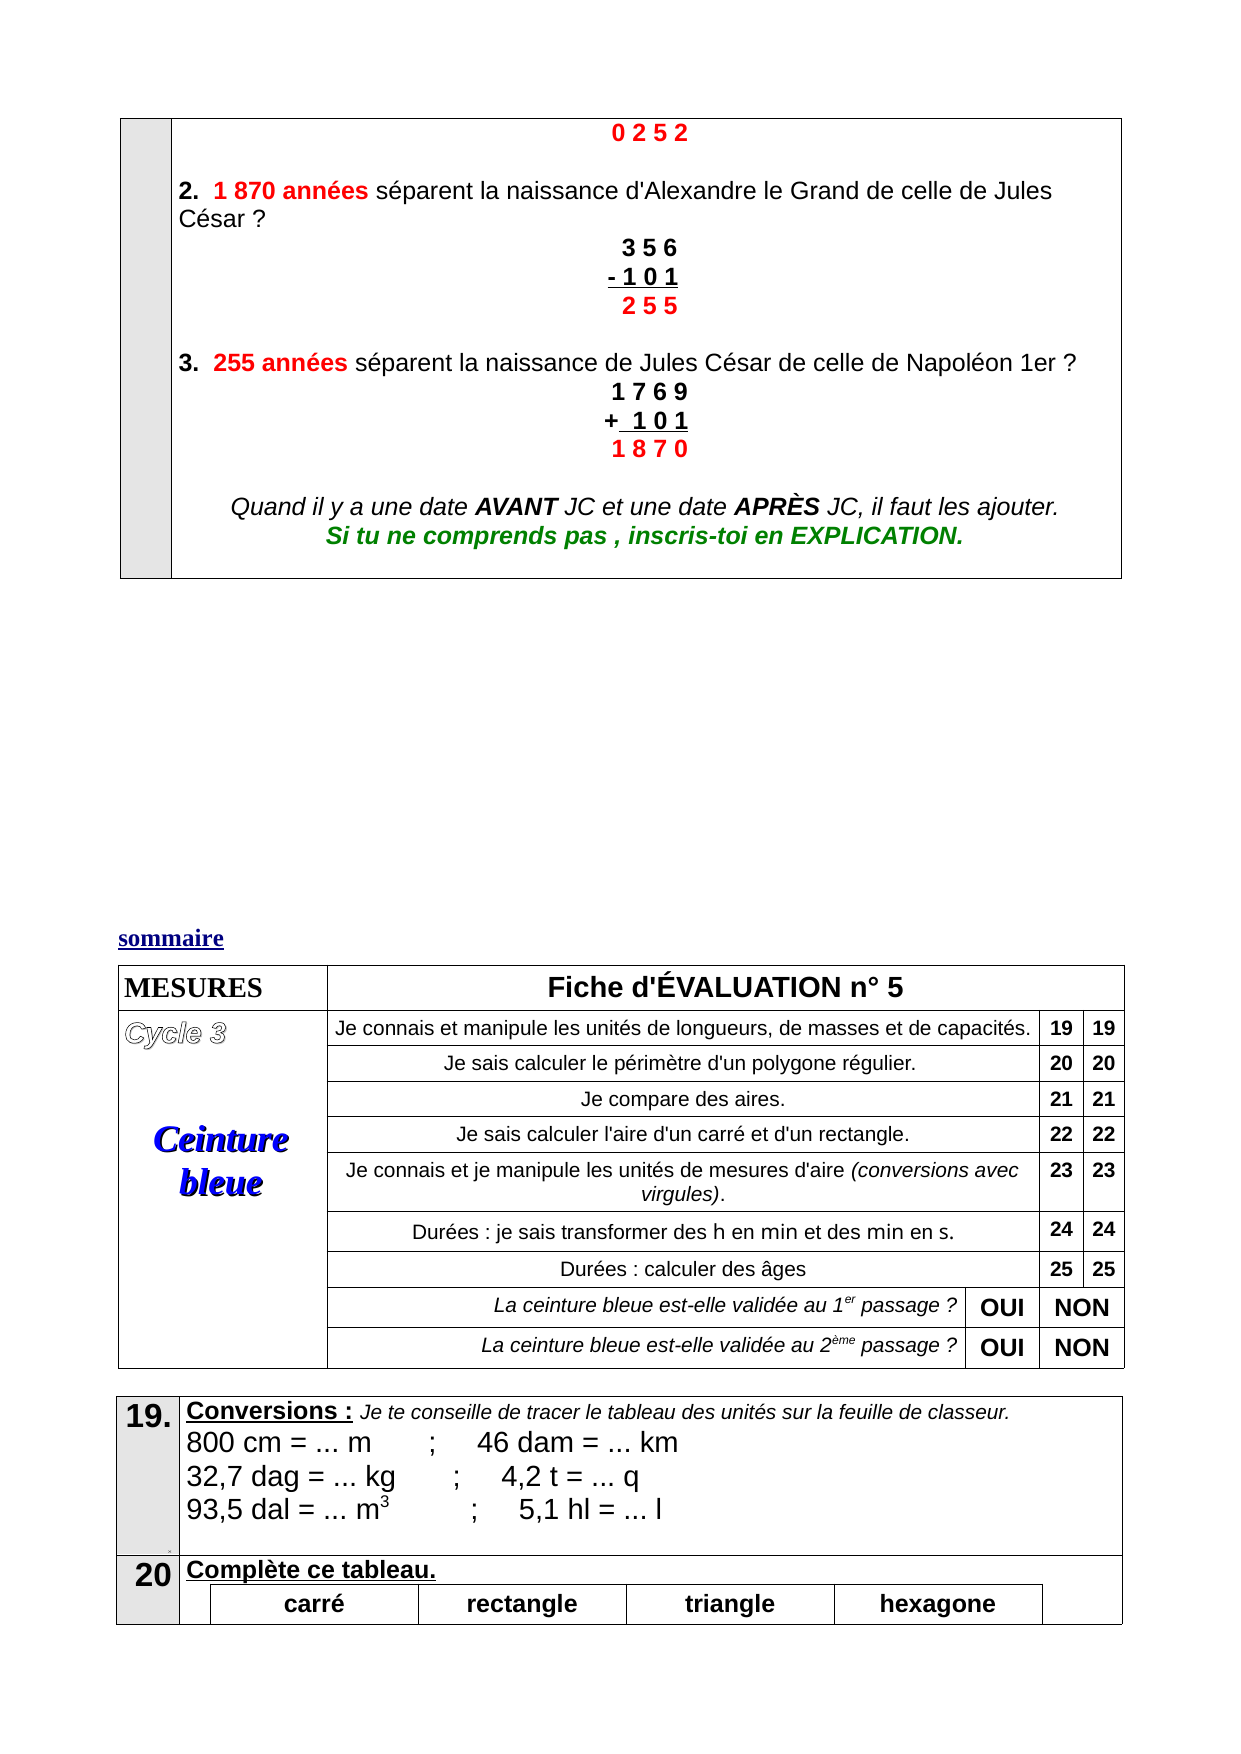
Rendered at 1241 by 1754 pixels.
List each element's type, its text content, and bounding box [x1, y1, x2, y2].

table_cell Je sais calculer le périmètre d'un polygone régulier. [328, 1046, 1039, 1081]
table_cell 20 [1040, 1046, 1083, 1081]
table_header carré [211, 1585, 418, 1624]
table_cell 21 [1040, 1082, 1083, 1116]
table_cell 24 [1084, 1212, 1124, 1251]
table_header Conversions : Je te conseille de tracer le tableau des unités sur la feuille de classeur. 800 cm = ... m ; 46 dam = ... km 32,7 dag = ... kg ; 4,2 t = ... q 93,5 dal = ... m3 ; 5,1 hl = ... l [180, 1397, 1122, 1554]
table_cell OUI [966, 1328, 1039, 1367]
table_header 19 [1084, 1011, 1124, 1045]
table_cell Durées : je sais transformer des h en min et des min en s. [328, 1212, 1039, 1251]
table_cell NON [1040, 1328, 1124, 1367]
table_cell 25 [1040, 1252, 1083, 1287]
text sommaire [118, 923, 1122, 952]
table_cell 20 [117, 1556, 179, 1624]
table_header hexagone [835, 1585, 1042, 1624]
table_cell La ceinture bleue est-elle validée au 2ème passage ? [328, 1328, 965, 1367]
table_cell 23 [1040, 1153, 1083, 1211]
table_cell 20 [1084, 1046, 1124, 1081]
table_header 19. [117, 1397, 179, 1554]
table_cell Je connais et je manipule les unités de mesures d'aire (conversions avec virgules). [328, 1153, 1039, 1211]
table_header 19 [1040, 1011, 1083, 1045]
table_cell OUI [966, 1288, 1039, 1327]
table_cell La ceinture bleue est-elle validée au 1er passage ? [328, 1288, 965, 1327]
table_cell Cycle 3 Ceinture bleue [119, 1011, 327, 1367]
table_cell 25 [1084, 1252, 1124, 1287]
table_cell [121, 119, 171, 578]
table_cell 22 [1040, 1117, 1083, 1152]
table_header MESURES [119, 966, 327, 1010]
table_cell 23 [1084, 1153, 1124, 1211]
table_header Je connais et manipule les unités de longueurs, de masses et de capacités. [328, 1011, 1039, 1045]
table_cell Durées : calculer des âges [328, 1252, 1039, 1287]
table_header Fiche d'évaluation n° 5 [328, 966, 1124, 1010]
table_cell 0 2 5 2 2. 1 870 années séparent la naissance d'Alexandre le Grand de celle de Jules César ? 3 5 6 - 1 0 1 2 5 5 3. 255 années séparent la naissance de Jules César de celle de Napoléon 1er ? 1 7 6 9 + 1 0 1 1 8 7 0 Quand il y a une date AVANT JC et une date après JC, il faut les ajouter. Si tu ne comprends pas , inscris-toi en EXPLICATION. [172, 119, 1121, 578]
table_cell NON [1040, 1288, 1124, 1327]
table_cell 24 [1040, 1212, 1083, 1251]
table_cell 22 [1084, 1117, 1124, 1152]
table_cell Je compare des aires. [328, 1082, 1039, 1116]
table_cell Complète ce tableau. [180, 1556, 1122, 1624]
table_header rectangle [419, 1585, 626, 1624]
table_header triangle [627, 1585, 834, 1624]
table_cell 21 [1084, 1082, 1124, 1116]
table_cell Je sais calculer l'aire d'un carré et d'un rectangle. [328, 1117, 1039, 1152]
